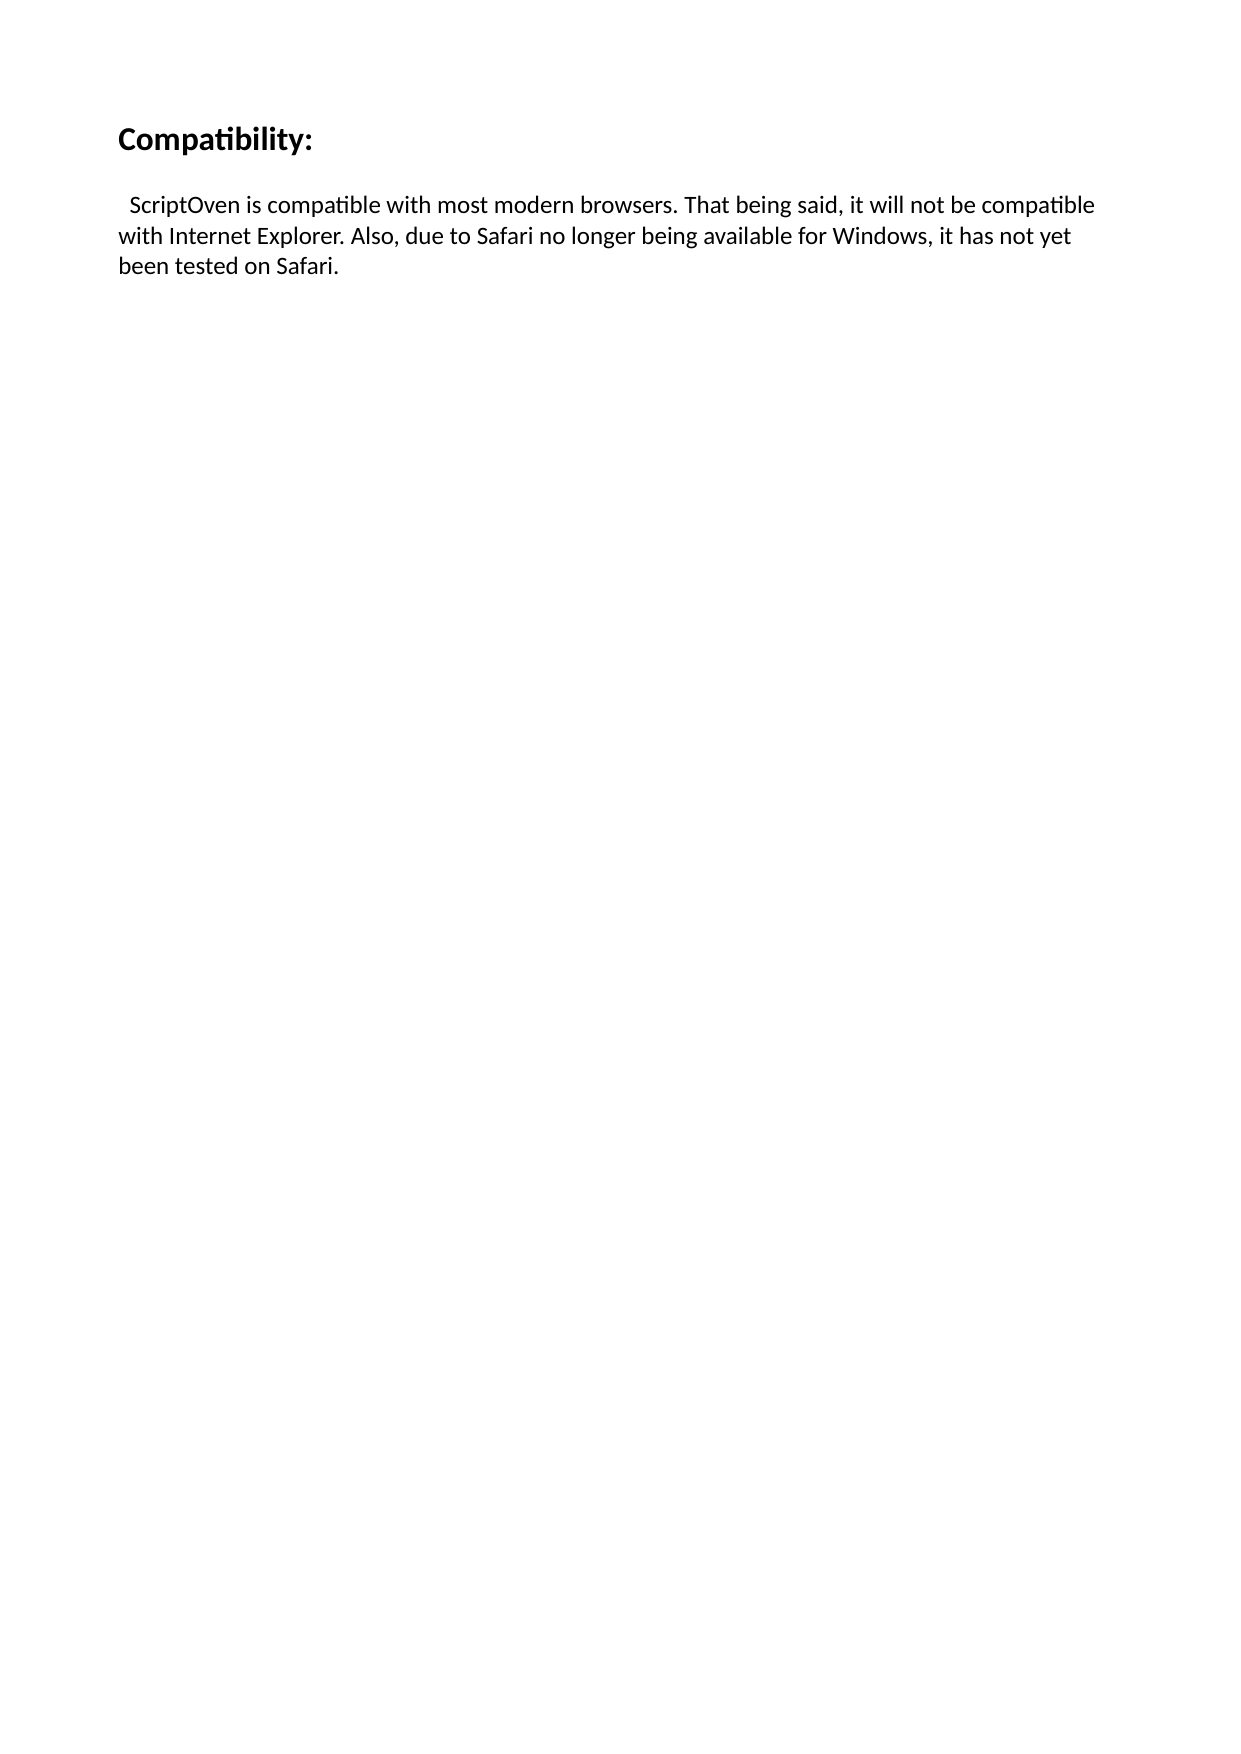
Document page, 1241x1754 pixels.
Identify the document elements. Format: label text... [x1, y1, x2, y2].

text Compatibility: [118, 118, 1122, 159]
text ScriptOven is compatible with most modern browsers. That being said, it will not be compatible with Internet Explorer. Also, due to Safari no longer being available for Windows, it has not yet been tested on Safari. [118, 189, 1122, 281]
